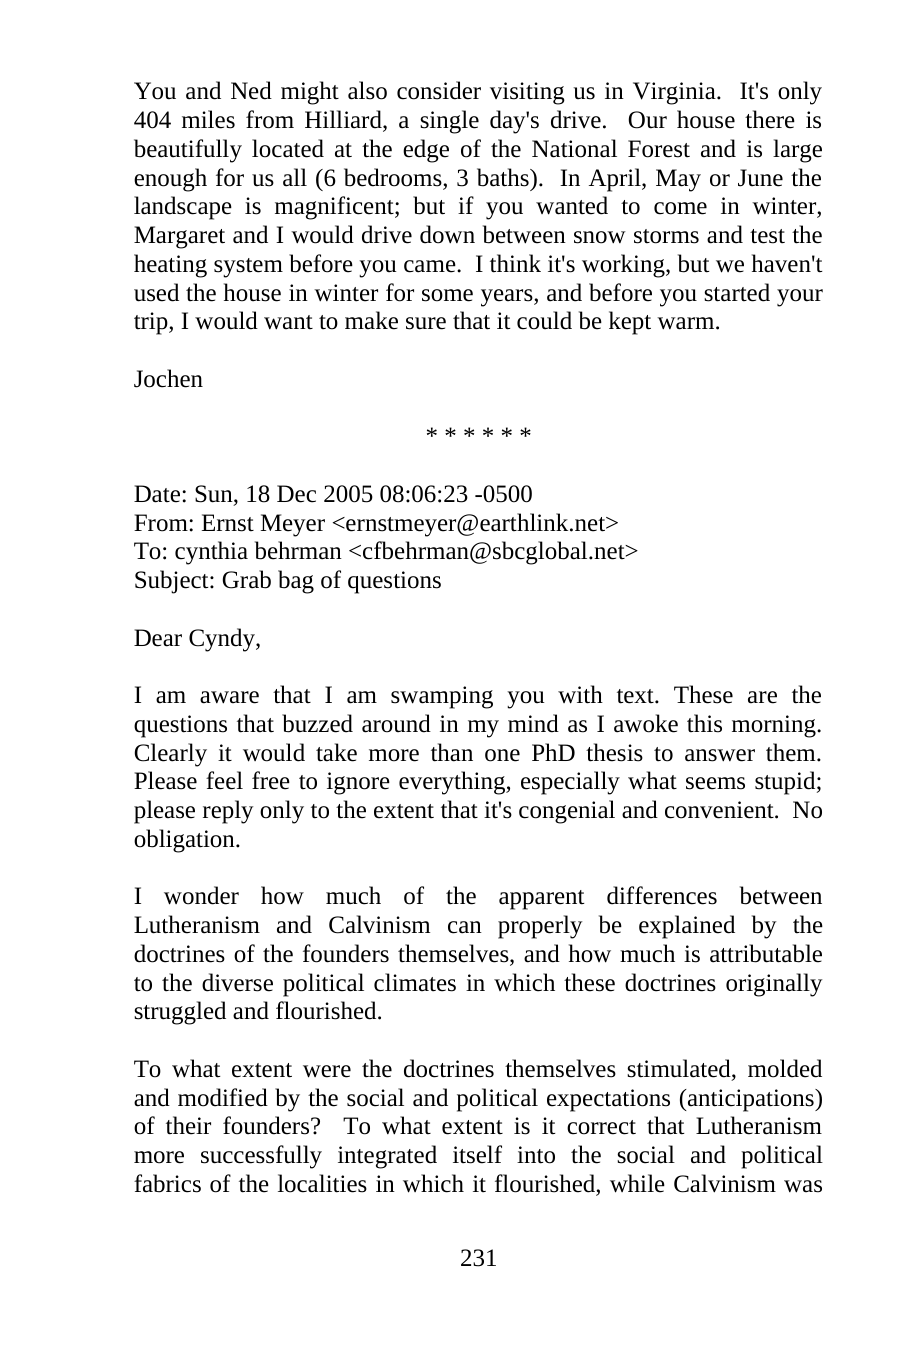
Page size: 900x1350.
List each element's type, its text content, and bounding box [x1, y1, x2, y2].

text * * * * * * [133, 421, 823, 450]
text I wonder how much of the apparent differences between Lutheranism and Calvinism can properly be explained by the doctrines of the founders themselves, and how much is attributable to the diverse political climates in which these doctrines originally struggled and flourished. [133, 881, 823, 1025]
text To what extent were the doctrines themselves stimulated, molded and modified by the social and political expectations (anticipations) of their founders? To what extent is it correct that Lutheranism more successfully integrated itself into the social and political fabrics of the localities in which it flourished, while Calvinism was [133, 1054, 823, 1198]
text I am aware that I am swamping you with text. These are the questions that buzzed around in my mind as I awoke this morning. Clearly it would take more than one PhD thesis to answer them. Please feel free to ignore everything, especially what seems stupid; please reply only to the extent that it's congenial and convenient. No obligation. [133, 680, 823, 853]
text Subject: Grab bag of questions [133, 565, 823, 594]
text Jochen [133, 364, 823, 393]
text You and Ned might also consider visiting us in Virginia. It's only 404 miles from Hilliard, a single day's drive. Our house there is beautifully located at the edge of the National Forest and is large enough for us all (6 bedrooms, 3 baths). In April, May or June the landscape is magnificent; but if you wanted to come in winter, Margaret and I would drive down between snow storms and test the heating system before you came. I think it's working, but we haven't used the house in winter for some years, and before you started your trip, I would want to make sure that it could be kept warm. [133, 76, 823, 335]
text To: cynthia behrman <cfbehrman@sbcglobal.net> [133, 536, 823, 565]
text Dear Cyndy, [133, 623, 823, 651]
text From: Ernst Meyer <ernstmeyer@earthlink.net> [133, 508, 823, 536]
text Date: Sun, 18 Dec 2005 08:06:23 -0500 [133, 479, 823, 508]
